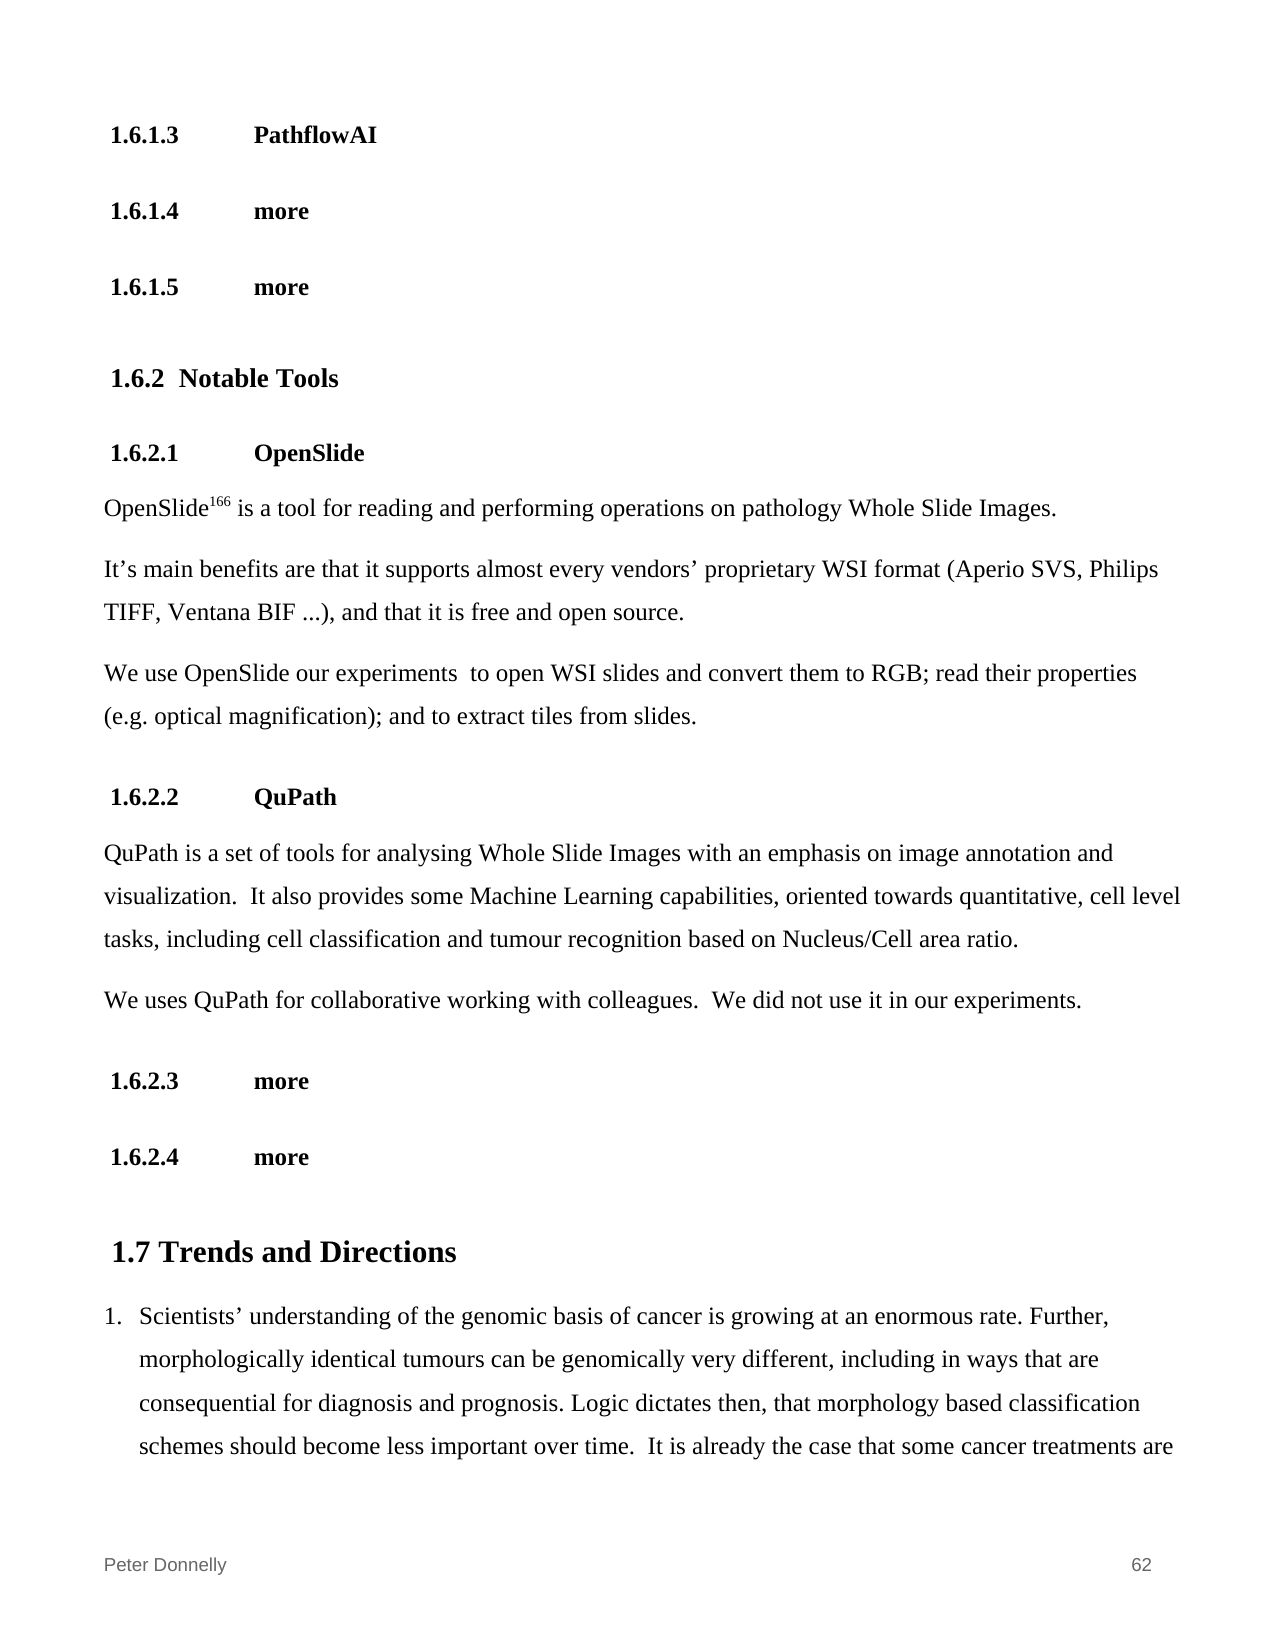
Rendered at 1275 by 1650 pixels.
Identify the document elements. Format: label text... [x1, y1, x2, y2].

text We uses QuPath for collaborative working with colleagues. We did not use it in our experiments. [103, 985, 1181, 1014]
subtitle Notable Tools [103, 362, 1181, 393]
subtitle more [103, 1066, 1181, 1095]
subtitle OpenSlide [103, 438, 1181, 467]
text OpenSlide is a tool for reading and performing operations on pathology Whole Slide Images. [103, 493, 1181, 522]
subtitle more [103, 196, 1181, 224]
subtitle more [103, 272, 1181, 300]
list Scientists’ understanding of the genomic basis of cancer is growing at an enormous rate. Further, morphologically identical tumours can be genomically very different, including in ways that are consequential for diagnosis and prognosis. Logic dictates then, that morphology based classification schemes should become less important over time. It is already the case that some cancer treatments are [103, 1301, 1181, 1459]
text We use OpenSlide our experiments to open WSI slides and convert them to RGB; read their properties (e.g. optical magnification); and to extract tiles from slides. [103, 658, 1181, 730]
text It’s main benefits are that it supports almost every vendors’ proprietary WSI format (Aperio SVS, Philips TIFF, Ventana BIF ...), and that it is free and open source. [103, 554, 1181, 626]
subtitle Trends and Directions [103, 1233, 1181, 1269]
subtitle more [103, 1142, 1181, 1171]
subtitle PathflowAI [103, 120, 1181, 148]
subtitle QuPath [103, 782, 1181, 811]
text QuPath is a set of tools for analysing Whole Slide Images with an emphasis on image annotation and visualization. It also provides some Machine Learning capabilities, oriented towards quantitative, cell level tasks, including cell classification and tumour recognition based on Nucleus/Cell area ratio. [103, 838, 1181, 953]
